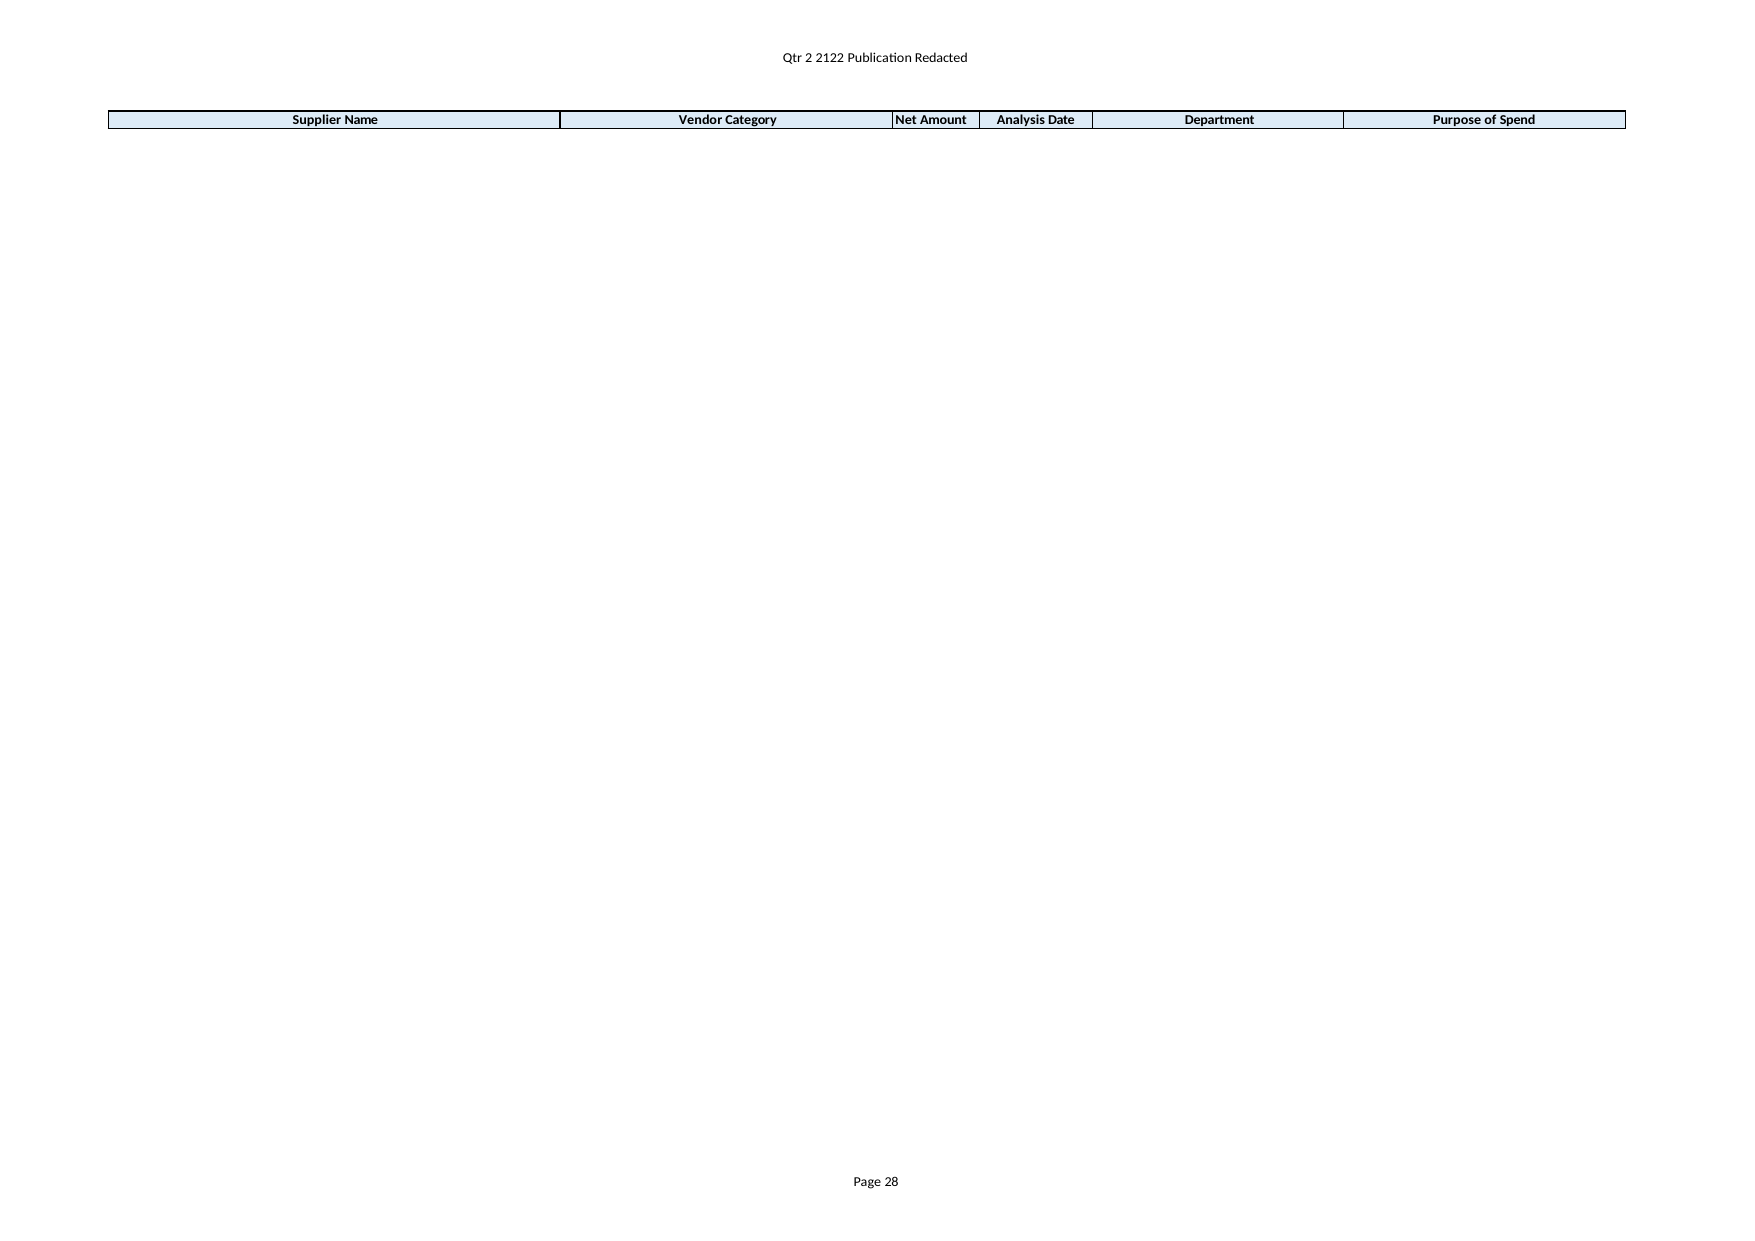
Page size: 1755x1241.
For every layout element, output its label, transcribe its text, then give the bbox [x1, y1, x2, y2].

table_header Supplier Name [109, 112, 559, 128]
table_header Vendor Category [561, 112, 892, 128]
table_header Department [1093, 112, 1343, 128]
table_header Purpose of Spend [1344, 112, 1625, 128]
table_header Analysis Date [980, 112, 1092, 128]
table_header Net Amount [893, 112, 979, 128]
